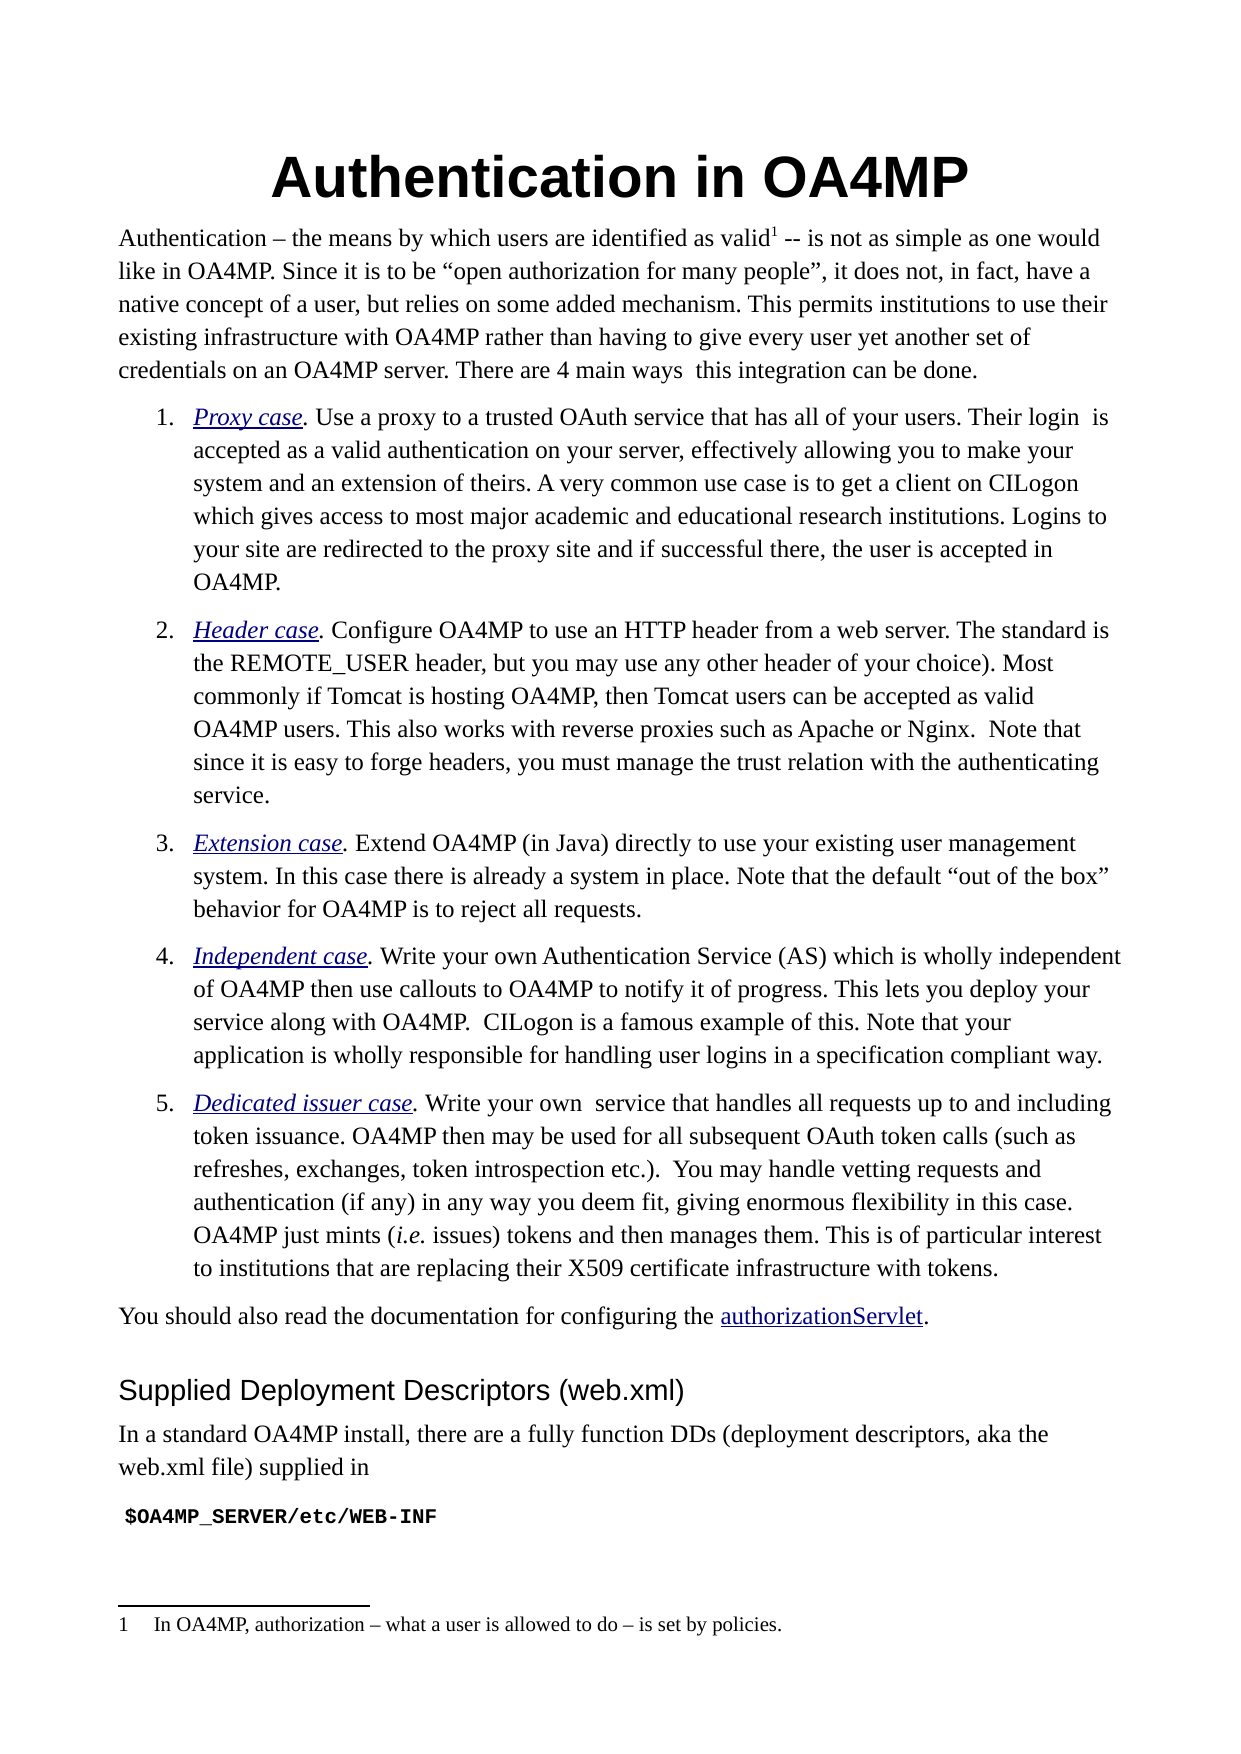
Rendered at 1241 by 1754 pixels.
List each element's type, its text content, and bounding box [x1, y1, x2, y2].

list Dedicated issuer case. Write your own service that handles all requests up to and including token issuance. OA4MP then may be used for all subsequent OAuth token calls (such as refreshes, exchanges, token introspection etc.). You may handle vetting requests and authentication (if any) in any way you deem fit, giving enormous flexibility in this case. OA4MP just mints (i.e. issues) tokens and then manages them. This is of particular interest to institutions that are replacing their X509 certificate infrastructure with tokens. [156, 1088, 1122, 1282]
text In OA4MP, authorization – what a user is allowed to do – is set by policies. [118, 1612, 1122, 1636]
list Header case. Configure OA4MP to use an HTTP header from a web server. The standard is the REMOTE_USER header, but you may use any other header of your choice). Most commonly if Tomcat is hosting OA4MP, then Tomcat users can be accepted as valid OA4MP users. This also works with reverse proxies such as Apache or Nginx. Note that since it is easy to forge headers, you must manage the trust relation with the authenticating service. [156, 615, 1122, 809]
list Proxy case. Use a proxy to a trusted OAuth service that has all of your users. Their login is accepted as a valid authentication on your server, effectively allowing you to make your system and an extension of theirs. A very common use case is to get a client on CILogon which gives access to most major academic and educational research institutions. Logins to your site are redirected to the proxy site and if successful there, the user is accepted in OA4MP. [156, 402, 1122, 596]
subtitle Supplied Deployment Descriptors (web.xml) [118, 1373, 1122, 1407]
title Authentication in OA4MP [118, 143, 1122, 210]
list Extension case. Extend OA4MP (in Java) directly to use your existing user management system. In this case there is already a system in place. Note that the default “out of the box” behavior for OA4MP is to reject all requests. [156, 828, 1122, 923]
list Independent case. Write your own Authentication Service (AS) which is wholly independent of OA4MP then use callouts to OA4MP to notify it of progress. This lets you deploy your service along with OA4MP. CILogon is a famous example of this. Note that your application is wholly responsible for handling user logins in a specification compliant way. [156, 941, 1122, 1069]
text Authentication – the means by which users are identified as valid -- is not as simple as one would like in OA4MP. Since it is to be “open authorization for many people”, it does not, in fact, have a native concept of a user, but relies on some added mechanism. This permits institutions to use their existing infrastructure with OA4MP rather than having to give every user yet another set of credentials on an OA4MP server. There are 4 main ways this integration can be done. [118, 223, 1122, 383]
text In a standard OA4MP install, there are a fully function DDs (deployment descriptors, aka the web.xml file) supplied in [118, 1419, 1122, 1481]
text You should also read the documentation for configuring the authorizationServlet. [118, 1301, 1122, 1329]
text $OA4MP_SERVER/etc/WEB-INF [118, 1500, 1122, 1530]
